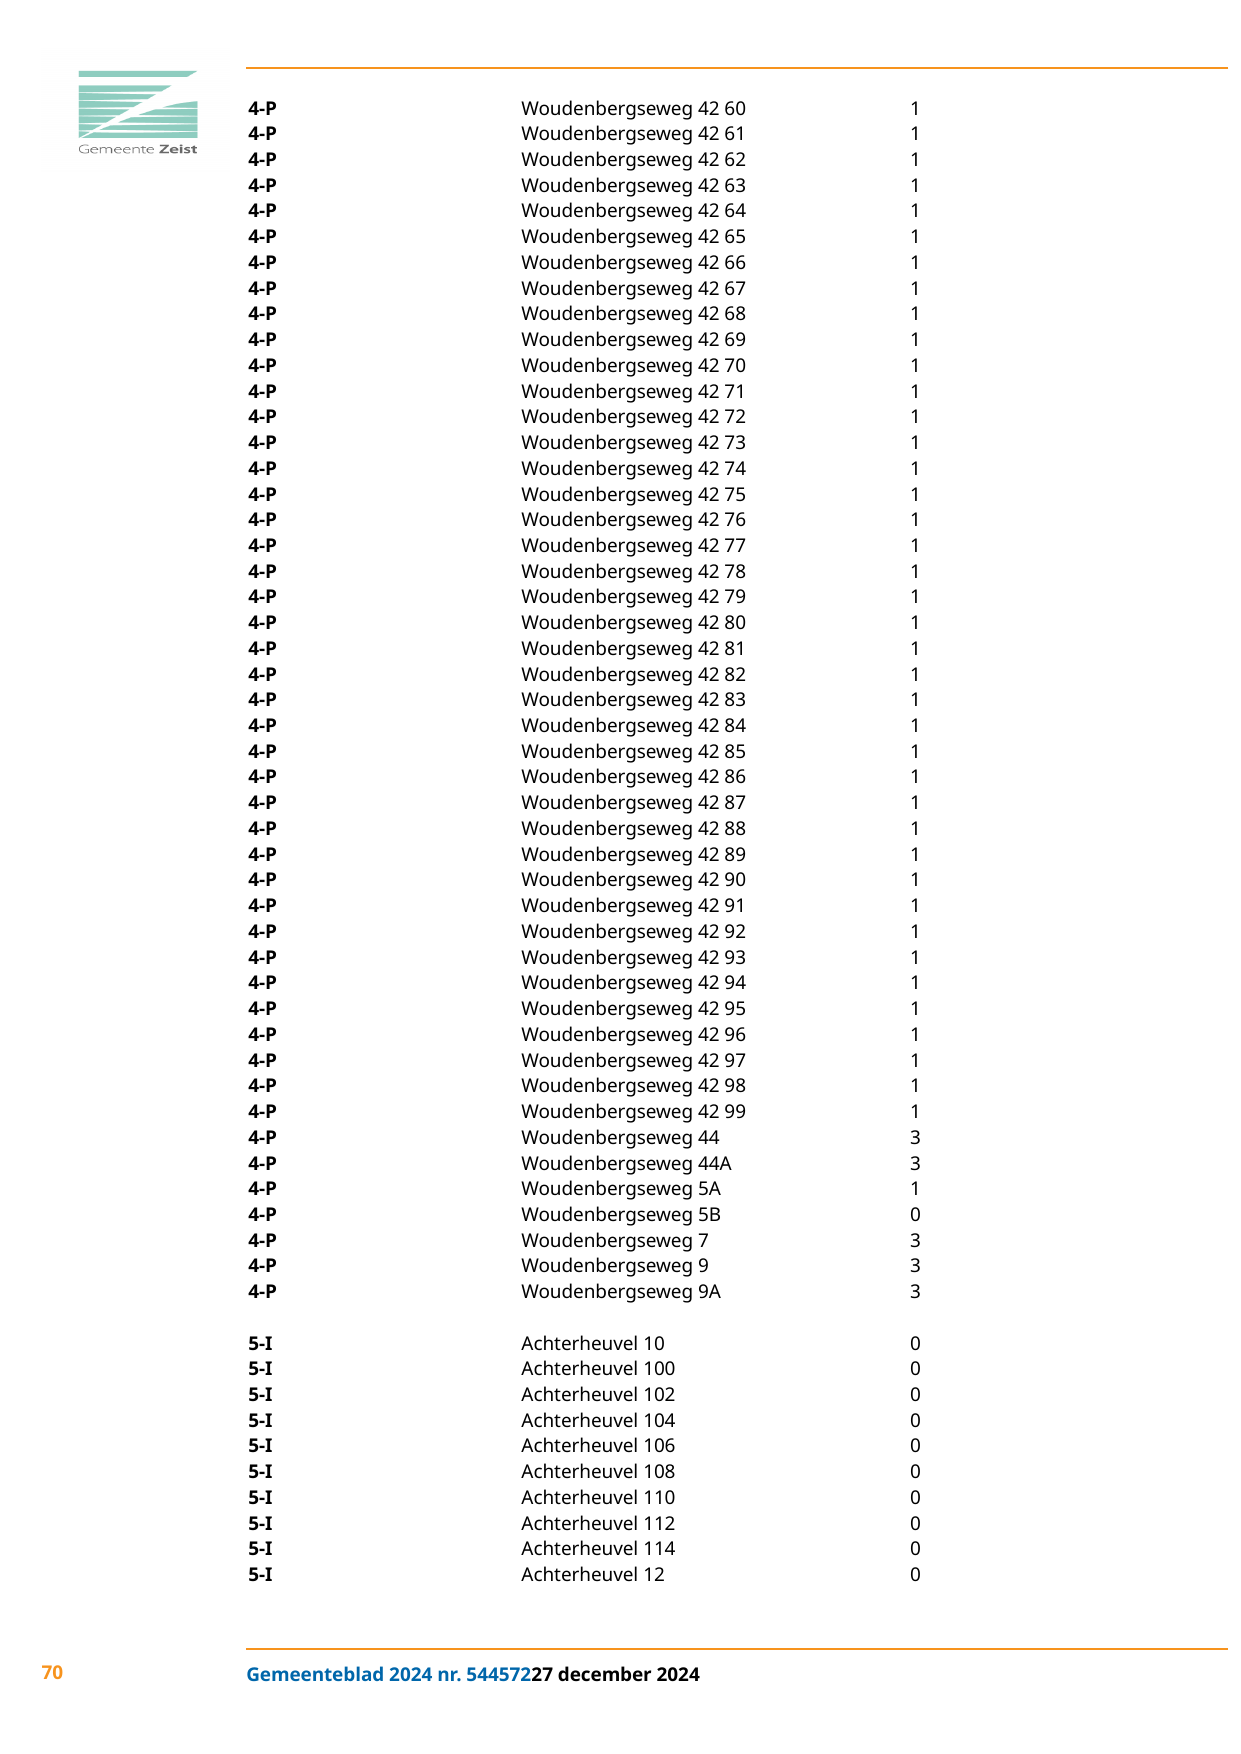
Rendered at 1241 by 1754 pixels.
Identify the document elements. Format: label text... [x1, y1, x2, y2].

table_cell 1 [910, 1098, 1152, 1124]
table_cell Achterheuvel 100 [521, 1356, 910, 1381]
table_cell Woudenbergseweg 42 71 [521, 378, 910, 403]
table_cell Woudenbergseweg 42 92 [521, 918, 910, 944]
table_cell Achterheuvel 106 [521, 1433, 910, 1458]
table_cell Woudenbergseweg 42 78 [521, 558, 910, 584]
table_cell 4-P [248, 764, 521, 789]
table_cell 4-P [248, 224, 521, 249]
table_cell 5-I [248, 1433, 521, 1458]
table_cell Woudenbergseweg 42 75 [521, 481, 910, 506]
table_cell 4-P [248, 893, 521, 918]
table_cell Woudenbergseweg 42 79 [521, 584, 910, 609]
table_cell Woudenbergseweg 42 67 [521, 275, 910, 301]
table_cell Woudenbergseweg 9A [521, 1278, 910, 1304]
table_cell 1 [910, 893, 1152, 918]
table_cell 4-P [248, 815, 521, 841]
table_cell [521, 1304, 910, 1330]
table_cell 4-P [248, 352, 521, 378]
table_cell 3 [910, 1150, 1152, 1175]
table_cell Woudenbergseweg 42 85 [521, 738, 910, 764]
table_cell 5-I [248, 1356, 521, 1381]
table_cell 4-P [248, 172, 521, 198]
table_cell 3 [910, 1124, 1152, 1150]
table_cell 1 [910, 326, 1152, 352]
table_cell 4-P [248, 1098, 521, 1124]
table_cell 4-P [248, 404, 521, 429]
picture [41, 47, 231, 172]
table_cell 1 [910, 429, 1152, 455]
table_cell 4-P [248, 455, 521, 481]
table_cell 4-P [248, 995, 521, 1021]
table_cell 4-P [248, 970, 521, 995]
table_cell Woudenbergseweg 42 80 [521, 609, 910, 635]
table_cell 1 [910, 764, 1152, 789]
table_cell Woudenbergseweg 44A [521, 1150, 910, 1175]
table_cell 1 [910, 275, 1152, 301]
table_cell 0 [910, 1201, 1152, 1227]
table_cell 4-P [248, 841, 521, 867]
table_cell 4-P [248, 1021, 521, 1047]
table_cell 4-P [248, 1253, 521, 1278]
table_cell 4-P [248, 506, 521, 532]
table_cell Woudenbergseweg 42 64 [521, 198, 910, 223]
table_cell 1 [910, 301, 1152, 326]
table_cell 4-P [248, 712, 521, 738]
table_cell 1 [910, 918, 1152, 944]
table_cell 4-P [248, 198, 521, 223]
table_cell 1 [910, 558, 1152, 584]
table_cell Woudenbergseweg 5B [521, 1201, 910, 1227]
table_cell 4-P [248, 146, 521, 172]
table_cell Woudenbergseweg 5A [521, 1175, 910, 1201]
table_cell 1 [910, 584, 1152, 609]
table_cell Woudenbergseweg 42 84 [521, 712, 910, 738]
table_cell 4-P [248, 275, 521, 301]
table_cell 4-P [248, 635, 521, 661]
table_cell 4-P [248, 249, 521, 275]
table_cell 1 [910, 867, 1152, 892]
table_cell 4-P [248, 532, 521, 558]
table_cell Woudenbergseweg 42 72 [521, 404, 910, 429]
table_cell Woudenbergseweg 42 63 [521, 172, 910, 198]
table_cell 4-P [248, 1047, 521, 1072]
table_cell 5-I [248, 1561, 521, 1587]
table_cell Woudenbergseweg 44 [521, 1124, 910, 1150]
table_cell 1 [910, 712, 1152, 738]
table_cell Woudenbergseweg 42 60 [521, 95, 910, 121]
table_cell 1 [910, 249, 1152, 275]
table_cell 0 [910, 1510, 1152, 1536]
table_cell 1 [910, 481, 1152, 506]
table_cell 4-P [248, 867, 521, 892]
table_cell [910, 1304, 1152, 1330]
table_cell 1 [910, 352, 1152, 378]
table_cell Achterheuvel 104 [521, 1407, 910, 1433]
table_cell 0 [910, 1356, 1152, 1381]
table_cell 4-P [248, 1150, 521, 1175]
table_cell 1 [910, 121, 1152, 146]
table_cell 5-I [248, 1381, 521, 1407]
table_cell 1 [910, 1073, 1152, 1098]
table_cell 4-P [248, 481, 521, 506]
table_cell 0 [910, 1433, 1152, 1458]
table_cell 4-P [248, 1175, 521, 1201]
table_cell 1 [910, 661, 1152, 687]
table_cell Woudenbergseweg 42 66 [521, 249, 910, 275]
table_cell Woudenbergseweg 42 88 [521, 815, 910, 841]
table_cell Achterheuvel 114 [521, 1536, 910, 1561]
table_cell 5-I [248, 1536, 521, 1561]
table_cell 4-P [248, 378, 521, 403]
table_cell Woudenbergseweg 42 86 [521, 764, 910, 789]
table_cell 5-I [248, 1484, 521, 1510]
table_cell Woudenbergseweg 42 81 [521, 635, 910, 661]
table_cell Woudenbergseweg 42 69 [521, 326, 910, 352]
table_cell Woudenbergseweg 7 [521, 1227, 910, 1253]
table_cell Achterheuvel 10 [521, 1330, 910, 1356]
table_cell 0 [910, 1407, 1152, 1433]
table_cell 1 [910, 172, 1152, 198]
table_cell Achterheuvel 110 [521, 1484, 910, 1510]
table_cell 0 [910, 1561, 1152, 1587]
table_cell 4-P [248, 95, 521, 121]
table_cell 1 [910, 378, 1152, 403]
table_cell 5-I [248, 1330, 521, 1356]
table_cell 1 [910, 687, 1152, 712]
table_cell 5-I [248, 1459, 521, 1484]
table_cell 1 [910, 1021, 1152, 1047]
table_cell 1 [910, 944, 1152, 969]
table_cell Woudenbergseweg 42 65 [521, 224, 910, 249]
table_cell 4-P [248, 918, 521, 944]
table_cell Woudenbergseweg 42 89 [521, 841, 910, 867]
table_cell 4-P [248, 301, 521, 326]
table_cell Woudenbergseweg 42 74 [521, 455, 910, 481]
table_cell 4-P [248, 609, 521, 635]
table_cell 1 [910, 738, 1152, 764]
table_cell 4-P [248, 738, 521, 764]
table_cell Woudenbergseweg 42 76 [521, 506, 910, 532]
table_cell 3 [910, 1227, 1152, 1253]
table_cell 3 [910, 1253, 1152, 1278]
table_cell Woudenbergseweg 42 93 [521, 944, 910, 969]
table_cell 0 [910, 1381, 1152, 1407]
table_cell 1 [910, 609, 1152, 635]
table_cell 5-I [248, 1407, 521, 1433]
table_cell Woudenbergseweg 42 68 [521, 301, 910, 326]
table_cell Woudenbergseweg 42 99 [521, 1098, 910, 1124]
table_cell Woudenbergseweg 9 [521, 1253, 910, 1278]
table_cell 4-P [248, 1124, 521, 1150]
table_cell Woudenbergseweg 42 62 [521, 146, 910, 172]
table_cell Achterheuvel 102 [521, 1381, 910, 1407]
table_cell Woudenbergseweg 42 82 [521, 661, 910, 687]
table_cell Woudenbergseweg 42 87 [521, 790, 910, 815]
table_cell Woudenbergseweg 42 77 [521, 532, 910, 558]
table_cell 4-P [248, 121, 521, 146]
table_cell 4-P [248, 558, 521, 584]
table_cell 4-P [248, 790, 521, 815]
table_cell 1 [910, 532, 1152, 558]
table_cell 1 [910, 995, 1152, 1021]
table_cell Achterheuvel 112 [521, 1510, 910, 1536]
table_cell [248, 1304, 521, 1330]
table_cell Woudenbergseweg 42 70 [521, 352, 910, 378]
table_cell 1 [910, 95, 1152, 121]
table_cell 4-P [248, 687, 521, 712]
table_cell Woudenbergseweg 42 94 [521, 970, 910, 995]
table_cell 4-P [248, 429, 521, 455]
table_cell 1 [910, 1175, 1152, 1201]
table_cell Woudenbergseweg 42 98 [521, 1073, 910, 1098]
table_cell 1 [910, 635, 1152, 661]
table_cell 1 [910, 841, 1152, 867]
table_cell Woudenbergseweg 42 96 [521, 1021, 910, 1047]
table_cell Woudenbergseweg 42 95 [521, 995, 910, 1021]
table_cell 4-P [248, 944, 521, 969]
table_cell 0 [910, 1459, 1152, 1484]
table_cell 4-P [248, 1278, 521, 1304]
table_cell 1 [910, 404, 1152, 429]
table_cell 1 [910, 790, 1152, 815]
table_cell 5-I [248, 1510, 521, 1536]
table_cell 1 [910, 506, 1152, 532]
table_cell 1 [910, 815, 1152, 841]
table_cell Woudenbergseweg 42 97 [521, 1047, 910, 1072]
table_cell 1 [910, 198, 1152, 223]
table_cell 0 [910, 1536, 1152, 1561]
table_cell 3 [910, 1278, 1152, 1304]
table_cell Woudenbergseweg 42 61 [521, 121, 910, 146]
table_cell 0 [910, 1330, 1152, 1356]
table_cell 1 [910, 970, 1152, 995]
table_cell Woudenbergseweg 42 90 [521, 867, 910, 892]
table_cell Achterheuvel 12 [521, 1561, 910, 1587]
table_cell Woudenbergseweg 42 91 [521, 893, 910, 918]
table_cell 4-P [248, 584, 521, 609]
table_cell Woudenbergseweg 42 83 [521, 687, 910, 712]
table_cell 4-P [248, 1201, 521, 1227]
table_cell 4-P [248, 1227, 521, 1253]
table_cell 1 [910, 455, 1152, 481]
table_cell 1 [910, 1047, 1152, 1072]
table_cell 1 [910, 146, 1152, 172]
table_cell 1 [910, 224, 1152, 249]
table_cell 4-P [248, 1073, 521, 1098]
table_cell 4-P [248, 326, 521, 352]
table_cell 0 [910, 1484, 1152, 1510]
table_cell Achterheuvel 108 [521, 1459, 910, 1484]
table_cell Woudenbergseweg 42 73 [521, 429, 910, 455]
table_cell 4-P [248, 661, 521, 687]
